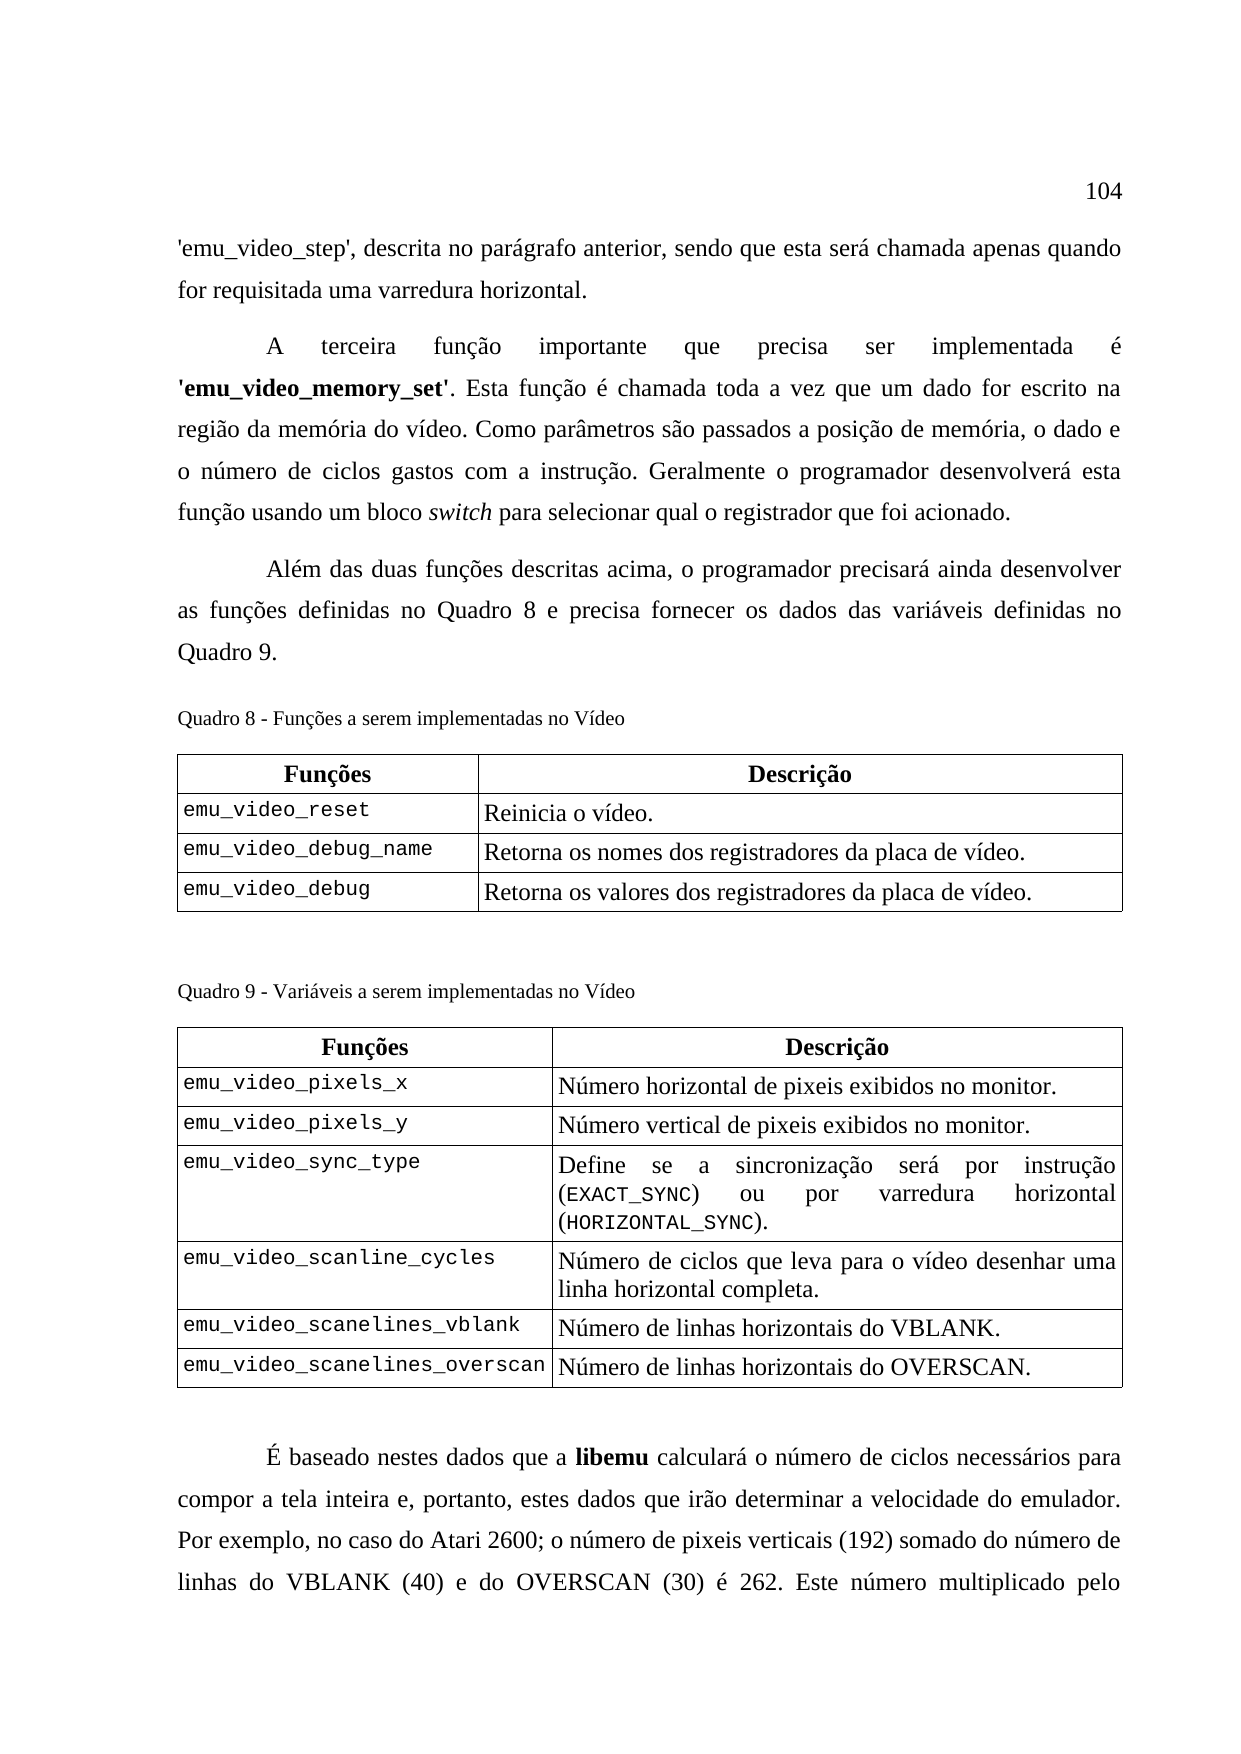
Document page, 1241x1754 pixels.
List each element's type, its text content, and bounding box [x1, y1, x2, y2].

table_header Descrição [553, 1028, 1122, 1067]
table_cell Define se a sincronização será por instrução (EXACT_SYNC) ou por varredura horizontal (HORIZONTAL_SYNC). [553, 1146, 1122, 1241]
table_cell Reinicia o vídeo. [479, 794, 1122, 833]
table_cell emu_video_reset [178, 794, 478, 833]
table_cell emu_video_pixels_x [178, 1068, 552, 1106]
table_cell Número vertical de pixeis exibidos no monitor. [553, 1107, 1122, 1145]
table_cell emu_video_sync_type [178, 1146, 552, 1241]
table_cell emu_video_scanline_cycles [178, 1242, 552, 1308]
text Quadro 8 - Funções a serem implementadas no Vídeo [177, 707, 1122, 730]
table_cell Número de ciclos que leva para o vídeo desenhar uma linha horizontal completa. [553, 1242, 1122, 1308]
table_cell emu_video_debug_name [178, 834, 478, 872]
text É baseado nestes dados que a libemu calculará o número de ciclos necessários para compor a tela inteira e, portanto, estes dados que irão determinar a velocidade do emulador. Por exemplo, no caso do Atari 2600; o número de pixeis verticais (192) somado do número de linhas do VBLANK (40) e do OVERSCAN (30) é 262. Este número multiplicado pelo [177, 1443, 1122, 1596]
table_cell emu_video_pixels_y [178, 1107, 552, 1145]
table_cell Número de linhas horizontais do VBLANK. [553, 1310, 1122, 1348]
table_cell Número horizontal de pixeis exibidos no monitor. [553, 1068, 1122, 1106]
table_cell emu_video_debug [178, 873, 478, 911]
table_header Funções [178, 1028, 552, 1067]
text A terceira função importante que precisa ser implementada é 'emu_video_memory_set'. Esta função é chamada toda a vez que um dado for escrito na região da memória do vídeo. Como parâmetros são passados a posição de memória, o dado e o número de ciclos gastos com a instrução. Geralmente o programador desenvolverá esta função usando um bloco switch para selecionar qual o registrador que foi acionado. [177, 332, 1122, 526]
table_header Funções [178, 755, 478, 793]
table_cell Número de linhas horizontais do OVERSCAN. [553, 1349, 1122, 1387]
table_cell Retorna os nomes dos registradores da placa de vídeo. [479, 834, 1122, 872]
text Quadro 9 - Variáveis a serem implementadas no Vídeo [177, 980, 1122, 1003]
table_cell Retorna os valores dos registradores da placa de vídeo. [479, 873, 1122, 911]
text Além das duas funções descritas acima, o programador precisará ainda desenvolver as funções definidas no Quadro 8 e precisa fornecer os dados das variáveis definidas no Quadro 9. [177, 555, 1122, 666]
text 'emu_video_step', descrita no parágrafo anterior, sendo que esta será chamada apenas quando for requisitada uma varredura horizontal. [177, 234, 1122, 304]
table_cell emu_video_scanelines_overscan [178, 1349, 552, 1387]
table_header Descrição [479, 755, 1122, 793]
table_cell emu_video_scanelines_vblank [178, 1310, 552, 1348]
